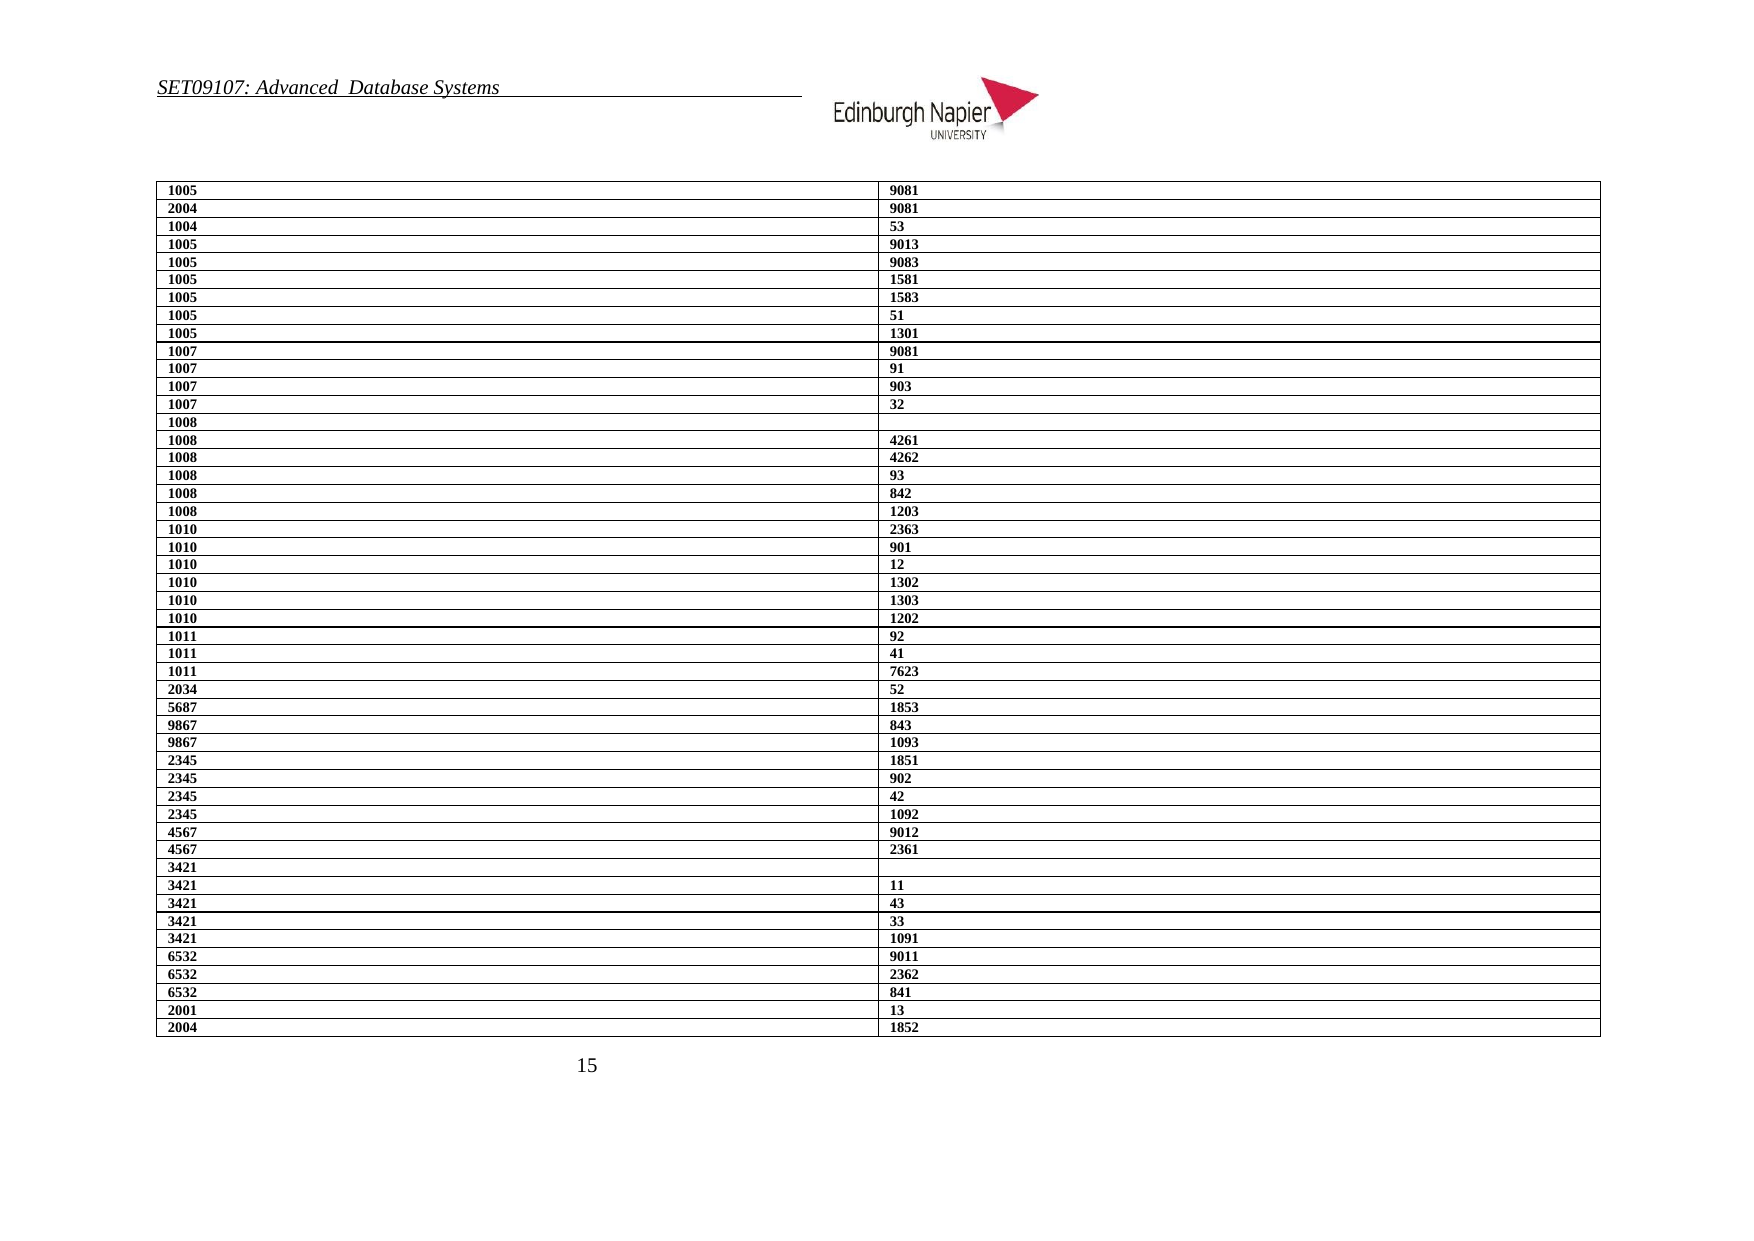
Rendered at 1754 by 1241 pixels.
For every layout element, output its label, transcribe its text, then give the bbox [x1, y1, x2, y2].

table_cell 9081 [879, 200, 1600, 217]
table_cell 2345 [157, 788, 878, 804]
table_cell 1303 [879, 592, 1600, 608]
table_cell 3421 [157, 913, 878, 929]
table_cell 1203 [879, 503, 1600, 519]
table_cell 1093 [879, 734, 1600, 751]
table_cell 1010 [157, 592, 878, 608]
table_cell 902 [879, 770, 1600, 787]
table_cell 1008 [157, 485, 878, 502]
table_cell 5687 [157, 699, 878, 715]
table_cell 2001 [157, 1001, 878, 1018]
table_cell 1007 [157, 396, 878, 413]
table_cell 1005 [157, 236, 878, 252]
table_cell 9081 [879, 343, 1600, 359]
table_cell 2004 [157, 1019, 878, 1036]
table_cell 1007 [157, 360, 878, 377]
table_cell 1005 [157, 271, 878, 288]
table_cell 6532 [157, 984, 878, 1000]
table_cell 1007 [157, 378, 878, 395]
table_cell 7623 [879, 663, 1600, 680]
table_cell 1301 [879, 325, 1600, 341]
table_cell 1011 [157, 663, 878, 680]
table_cell 1005 [157, 182, 878, 199]
table_cell 42 [879, 788, 1600, 804]
table_cell 9011 [879, 948, 1600, 965]
table_cell 9867 [157, 734, 878, 751]
table_cell 2363 [879, 521, 1600, 537]
table_cell 2362 [879, 966, 1600, 983]
table_cell 43 [879, 895, 1600, 911]
table_cell 1091 [879, 930, 1600, 947]
table_cell 1202 [879, 610, 1600, 626]
table_cell 9867 [157, 716, 878, 733]
table_cell 1008 [157, 467, 878, 484]
table_cell 843 [879, 716, 1600, 733]
table_cell 2361 [879, 841, 1600, 858]
table_cell 52 [879, 681, 1600, 698]
table_cell 2004 [157, 200, 878, 217]
table_cell 91 [879, 360, 1600, 377]
table_cell 33 [879, 913, 1600, 929]
table_cell 1581 [879, 271, 1600, 288]
table_cell [879, 859, 1600, 876]
table_cell 1853 [879, 699, 1600, 715]
table_cell 4567 [157, 841, 878, 858]
table_cell 9083 [879, 253, 1600, 270]
table_cell 4567 [157, 823, 878, 840]
table_cell 1004 [157, 218, 878, 234]
table_cell 1010 [157, 556, 878, 573]
table_cell 1851 [879, 752, 1600, 769]
table_cell 1011 [157, 645, 878, 662]
table_cell 3421 [157, 930, 878, 947]
table_cell 9012 [879, 823, 1600, 840]
table_cell 51 [879, 307, 1600, 323]
table_cell 2345 [157, 770, 878, 787]
table_cell 1010 [157, 610, 878, 626]
table_cell 1005 [157, 253, 878, 270]
table_cell 11 [879, 877, 1600, 893]
table_cell 53 [879, 218, 1600, 234]
table_cell 1583 [879, 289, 1600, 306]
table_cell 1011 [157, 628, 878, 644]
table_cell [879, 414, 1600, 430]
table_cell 1010 [157, 538, 878, 555]
table_cell 1005 [157, 325, 878, 341]
table_cell 32 [879, 396, 1600, 413]
table_cell 1010 [157, 521, 878, 537]
table_cell 1092 [879, 806, 1600, 822]
table_cell 901 [879, 538, 1600, 555]
table_cell 2345 [157, 752, 878, 769]
table_cell 842 [879, 485, 1600, 502]
table_cell 1005 [157, 289, 878, 306]
table_cell 6532 [157, 948, 878, 965]
table_cell 13 [879, 1001, 1600, 1018]
table_cell 903 [879, 378, 1600, 395]
table_cell 1008 [157, 503, 878, 519]
table_cell 3421 [157, 895, 878, 911]
table_cell 93 [879, 467, 1600, 484]
table_cell 4262 [879, 449, 1600, 466]
table_cell 1010 [157, 574, 878, 591]
table_cell 3421 [157, 859, 878, 876]
table_cell 1008 [157, 414, 878, 430]
table_cell 12 [879, 556, 1600, 573]
table_cell 9013 [879, 236, 1600, 252]
table_cell 4261 [879, 431, 1600, 448]
table_cell 1852 [879, 1019, 1600, 1036]
table_cell 2034 [157, 681, 878, 698]
table_cell 9081 [879, 182, 1600, 199]
table_cell 1008 [157, 449, 878, 466]
table_cell 3421 [157, 877, 878, 893]
table_cell 92 [879, 628, 1600, 644]
table_cell 1007 [157, 343, 878, 359]
table_cell 1302 [879, 574, 1600, 591]
table_cell 2345 [157, 806, 878, 822]
table_cell 1005 [157, 307, 878, 323]
table_cell 841 [879, 984, 1600, 1000]
table_cell 1008 [157, 431, 878, 448]
table_cell 41 [879, 645, 1600, 662]
table_cell 6532 [157, 966, 878, 983]
